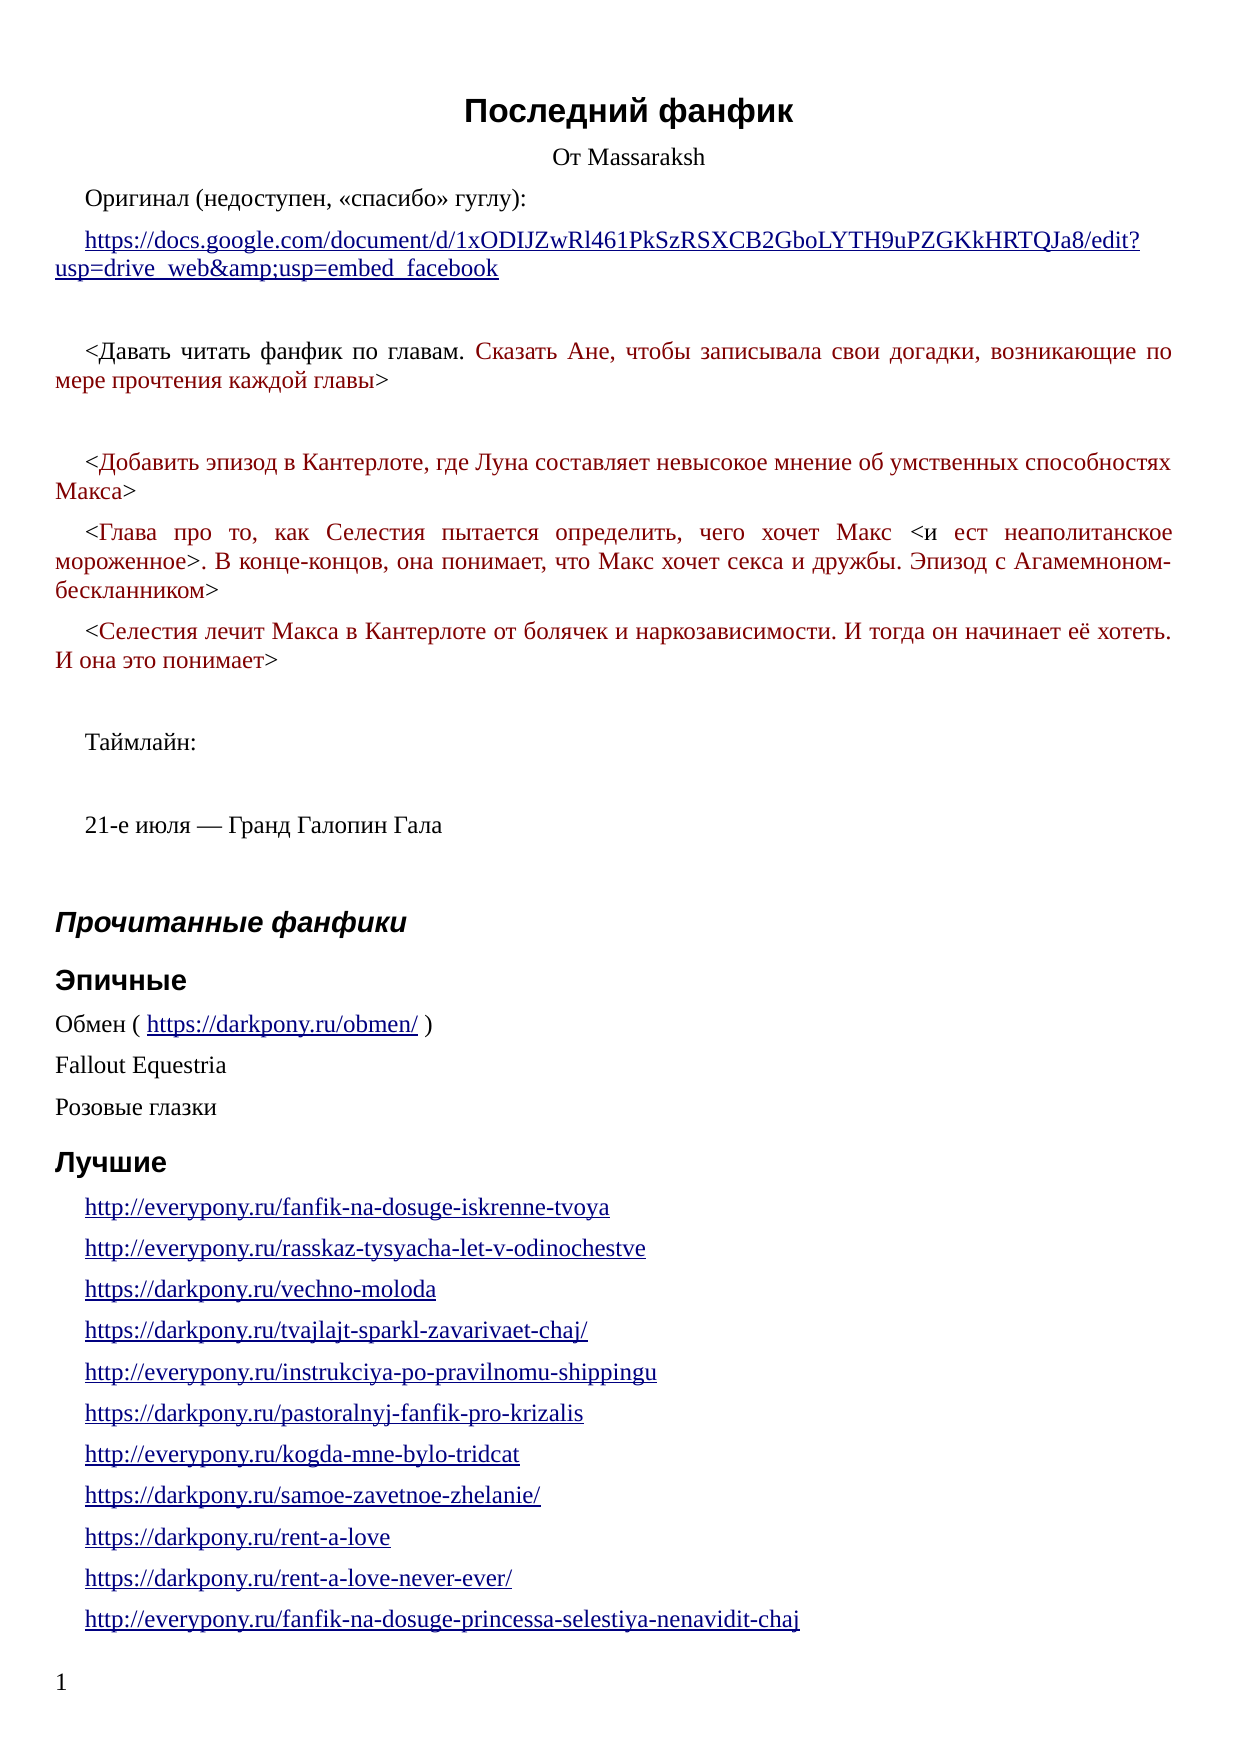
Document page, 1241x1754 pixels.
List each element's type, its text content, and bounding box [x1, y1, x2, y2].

text <Селестия лечит Макса в Кантерлоте от болячек и наркозависимости. И тогда он начинает её хотеть. И она это понимает> [55, 616, 1173, 673]
text От Massaraksh [55, 142, 1173, 171]
subtitle Прочитанные фанфики [55, 905, 1173, 938]
subtitle Эпичные [55, 963, 1173, 997]
text <Добавить эпизод в Кантерлоте, где Луна составляет невысокое мнение об умственных способностях Макса> [55, 447, 1173, 505]
text https://darkpony.ru/vechno-moloda [55, 1274, 1173, 1303]
text Розовые глазки [55, 1092, 1173, 1121]
subtitle Последний фанфик [55, 91, 1173, 130]
text http://everypony.ru/fanfik-na-dosuge-iskrenne-tvoya [55, 1192, 1173, 1220]
text Fallout Equestria [55, 1051, 1173, 1079]
text <Глава про то, как Селестия пытается определить, чего хочет Макс <и ест неаполитанское мороженное>. В конце-концов, она понимает, что Макс хочет секса и дружбы. Эпизод с Агамемноном-бескланником> [55, 517, 1173, 603]
text http://everypony.ru/kogda-mne-bylo-tridcat [55, 1439, 1173, 1468]
text <Давать читать фанфик по главам. Сказать Ане, чтобы записывала свои догадки, возникающие по мере прочтения каждой главы> [55, 336, 1173, 393]
text http://everypony.ru/rasskaz-tysyacha-let-v-odinochestve [55, 1233, 1173, 1262]
text https://darkpony.ru/pastoralnyj-fanfik-pro-krizalis [55, 1398, 1173, 1427]
text http://everypony.ru/instrukciya-po-pravilnomu-shippingu [55, 1357, 1173, 1385]
text https://darkpony.ru/rent-a-love-never-ever/ [55, 1563, 1173, 1592]
text Таймлайн: [55, 727, 1173, 756]
text https://darkpony.ru/tvajlajt-sparkl-zavarivaet-chaj/ [55, 1315, 1173, 1344]
subtitle Лучшие [55, 1146, 1173, 1179]
text 21-е июля — Гранд Галопин Гала [55, 810, 1173, 838]
text Оригинал (недоступен, «спасибо» гуглу): [55, 183, 1173, 212]
text http://everypony.ru/fanfik-na-dosuge-princessa-selestiya-nenavidit-chaj [55, 1604, 1173, 1633]
text Обмен ( https://darkpony.ru/obmen/ ) [55, 1009, 1173, 1038]
text https://darkpony.ru/rent-a-love [55, 1522, 1173, 1550]
text https://docs.google.com/document/d/1xODIJZwRl461PkSzRSXCB2GboLYTH9uPZGKkHRTQJa8/edit?usp=drive_web&amp;usp=embed_facebook [55, 225, 1173, 282]
text https://darkpony.ru/samoe-zavetnoe-zhelanie/ [55, 1480, 1173, 1509]
